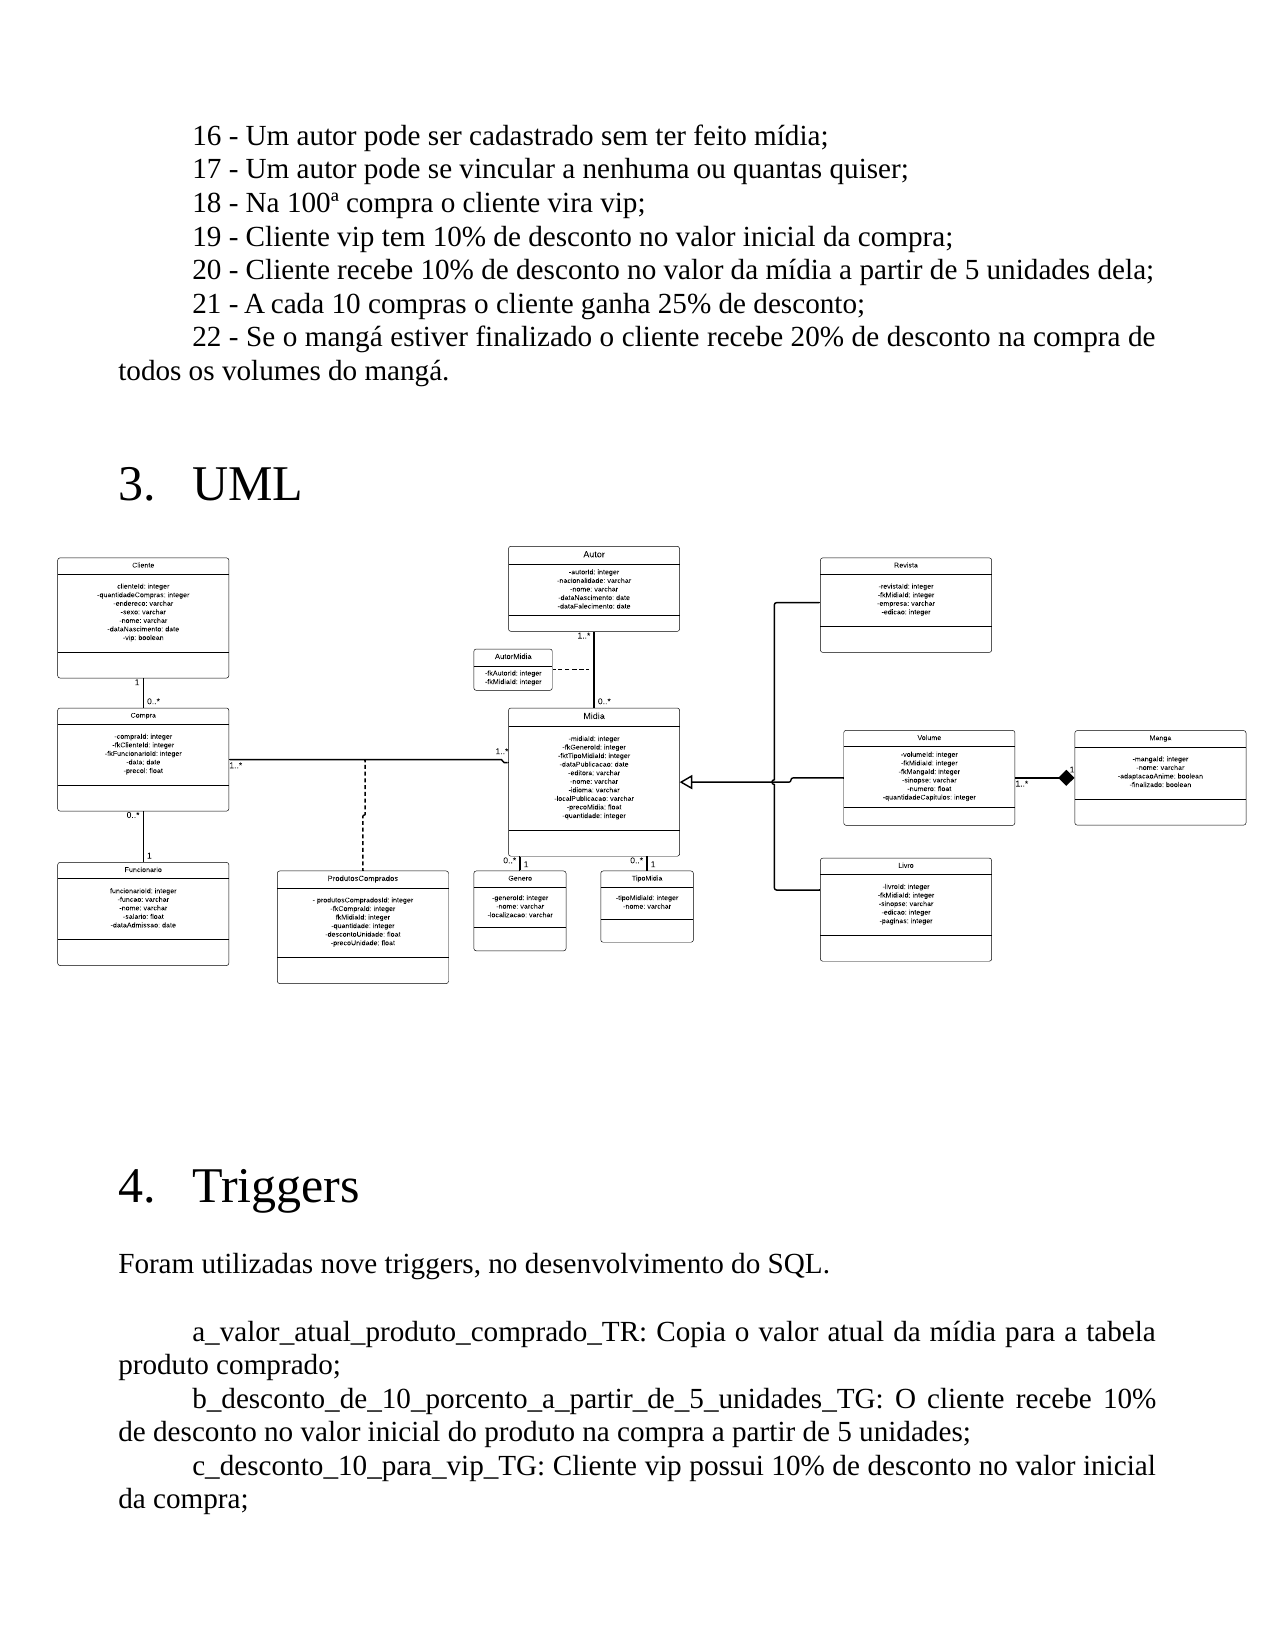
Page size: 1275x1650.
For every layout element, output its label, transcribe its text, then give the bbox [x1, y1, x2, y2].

text b_desconto_de_10_porcento_a_partir_de_5_unidades_TG: O cliente recebe 10% de desconto no valor inicial do produto na compra a partir de 5 unidades; [118, 1381, 1157, 1448]
text c_desconto_10_para_vip_TG: Cliente vip possui 10% de desconto no valor inicial da compra; [118, 1448, 1157, 1515]
text 18 - Na 100ª compra o cliente vira vip; [118, 185, 1157, 219]
text 19 - Cliente vip tem 10% de desconto no valor inicial da compra; [118, 219, 1157, 252]
text 20 - Cliente recebe 10% de desconto no valor da mídia a partir de 5 unidades dela; [118, 252, 1157, 286]
text 4. Triggers [118, 1156, 1157, 1213]
text Foram utilizadas nove triggers, no desenvolvimento do SQL. [118, 1247, 1157, 1280]
text 22 - Se o mangá estiver finalizado o cliente recebe 20% de desconto na compra de todos os volumes do mangá. [118, 319, 1157, 386]
text 3. UML [118, 453, 1157, 511]
text 17 - Um autor pode se vincular a nenhuma ou quantas quiser; [118, 152, 1157, 185]
text a_valor_atual_produto_comprado_TR: Copia o valor atual da mídia para a tabela produto comprado; [118, 1314, 1157, 1381]
text 16 - Um autor pode ser cadastrado sem ter feito mídia; [118, 118, 1157, 152]
text 21 - A cada 10 compras o cliente ganha 25% de desconto; [118, 286, 1157, 319]
